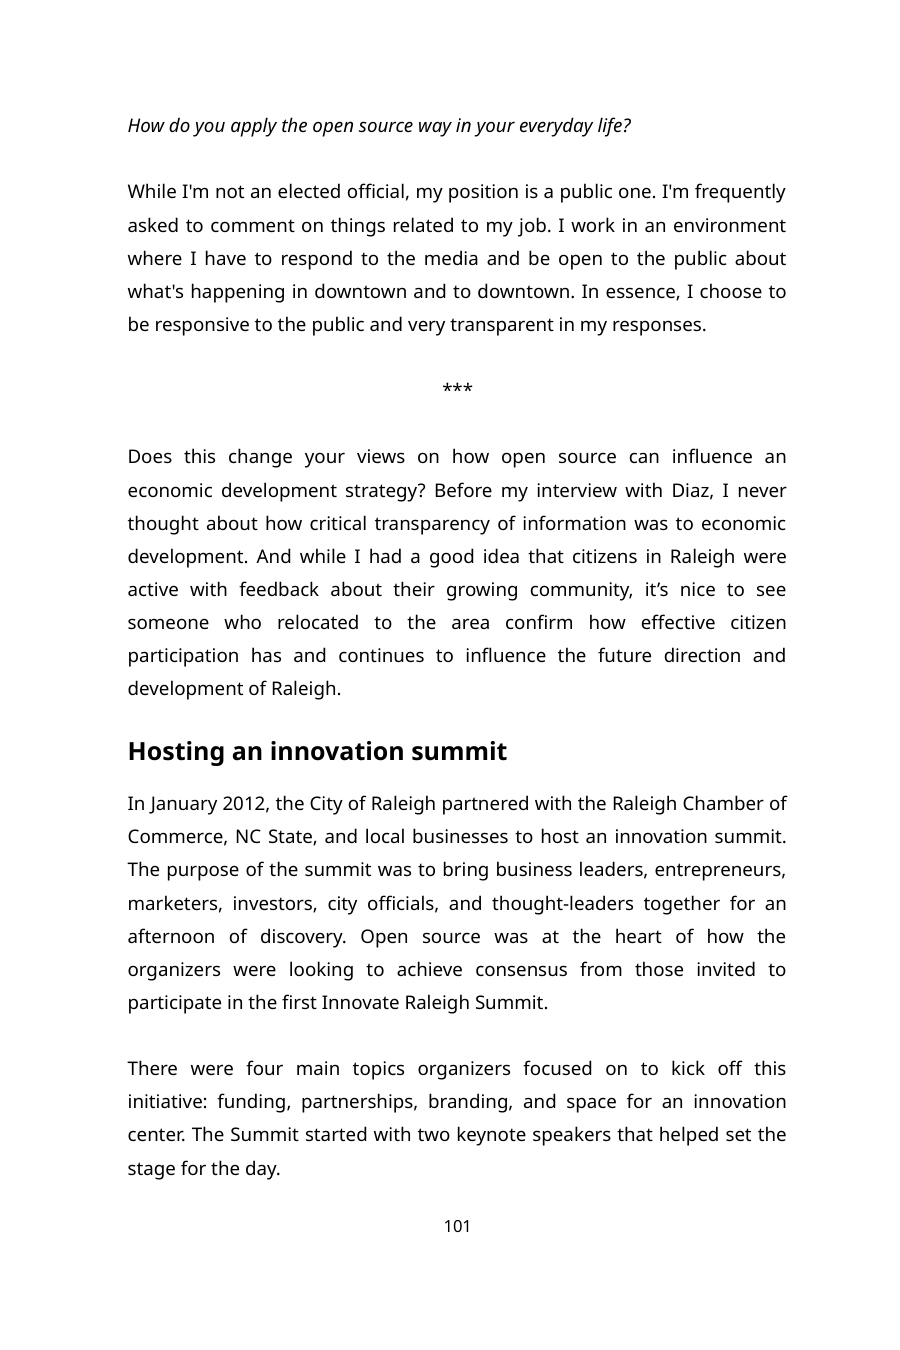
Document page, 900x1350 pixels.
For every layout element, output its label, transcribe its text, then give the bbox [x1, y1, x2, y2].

text There were four main topics organizers focused on to kick off this initiative: funding, partnerships, branding, and space for an innovation center. The Summit started with two keynote speakers that helped set the stage for the day. [127, 1056, 787, 1180]
subtitle Hosting an innovation summit [127, 734, 787, 768]
text *** [127, 377, 787, 403]
text In January 2012, the City of Raleigh partnered with the Raleigh Chamber of Commerce, NC State, and local businesses to host an innovation summit. The purpose of the summit was to bring business leaders, entrepreneurs, marketers, investors, city officials, and thought-leaders together for an afternoon of discovery. Open source was at the heart of how the organizers were looking to achieve consensus from those invited to participate in the first Innovate Raleigh Summit. [127, 791, 787, 1015]
text While I'm not an elected official, my position is a public one. I'm frequently asked to comment on things related to my job. I work in an environment where I have to respond to the media and be open to the public about what's happening in downtown and to downtown. In essence, I choose to be responsive to the public and very transparent in my responses. [127, 179, 787, 337]
text Does this change your views on how open source can influence an economic development strategy? Before my interview with Diaz, I never thought about how critical transparency of information was to economic development. And while I had a good idea that citizens in Raleigh were active with feedback about their growing community, it’s nice to see someone who relocated to the area confirm how effective citizen participation has and continues to influence the future direction and development of Raleigh. [127, 444, 787, 701]
text How do you apply the open source way in your everyday life? [127, 112, 787, 138]
